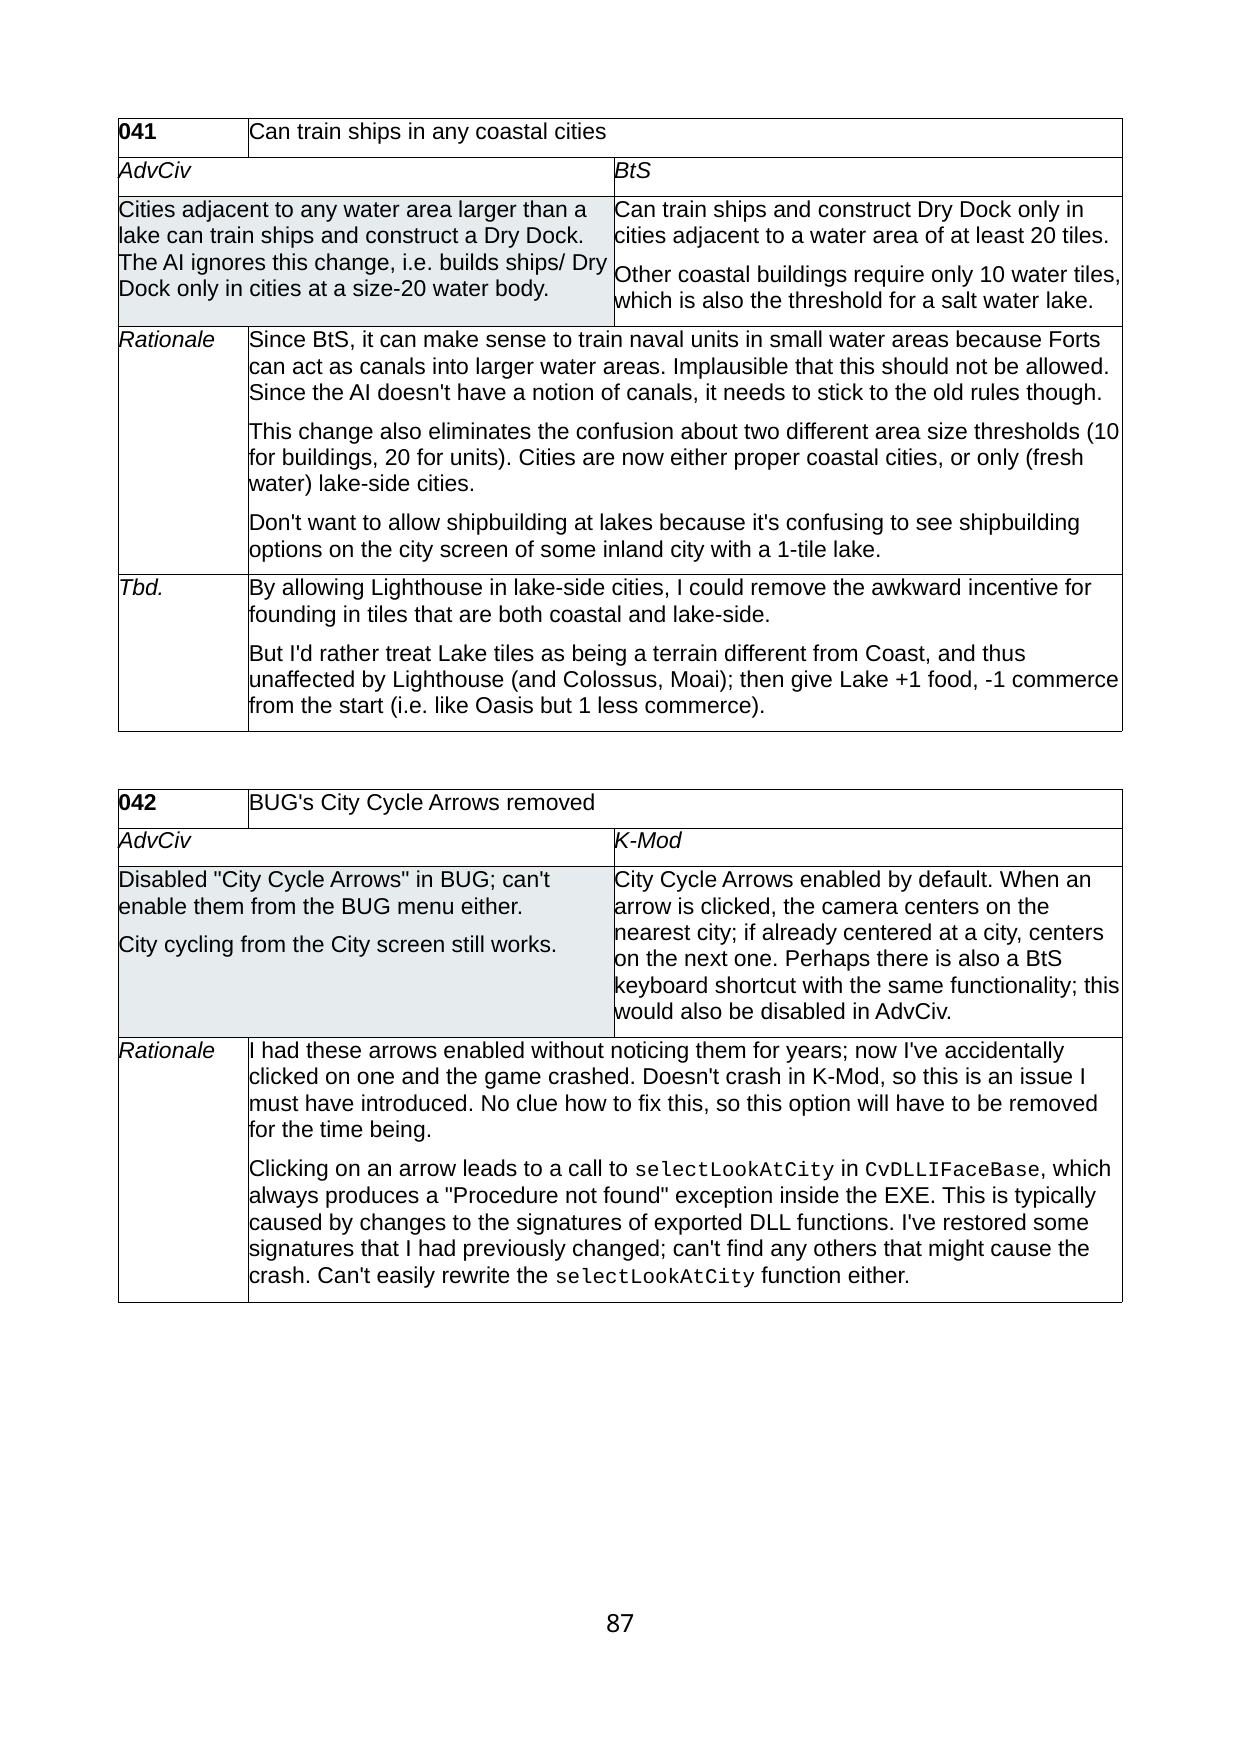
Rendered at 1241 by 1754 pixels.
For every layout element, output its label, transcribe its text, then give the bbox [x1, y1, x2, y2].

table_cell By allowing Lighthouse in lake-side cities, I could remove the awkward incentive for founding in tiles that are both coastal and lake-side. But I'd rather treat Lake tiles as being a terrain different from Coast, and thus unaffected by Lighthouse (and Colossus, Moai); then give Lake +1 food, -1 commerce from the start (i.e. like Oasis but 1 less commerce). [249, 575, 1122, 731]
table_cell Tbd. [119, 575, 248, 731]
table_cell I had these arrows enabled without noticing them for years; now I've accidentally clicked on one and the game crashed. Doesn't crash in K-Mod, so this is an issue I must have introduced. No clue how to fix this, so this option will have to be removed for the time being. Clicking on an arrow leads to a call to selectLookAtCity in CvDLLIFaceBase, which always produces a "Procedure not found" exception inside the EXE. This is typically caused by changes to the signatures of exported DLL functions. I've restored some signatures that I had previously changed; can't find any others that might cause the crash. Can't easily rewrite the selectLookAtCity function either. [249, 1038, 1122, 1302]
table_cell Since BtS, it can make sense to train naval units in small water areas because Forts can act as canals into larger water areas. Implausible that this should not be allowed. Since the AI doesn't have a notion of canals, it needs to stick to the old rules though. This change also eliminates the confusion about two different area size thresholds (10 for buildings, 20 for units). Cities are now either proper coastal cities, or only (fresh water) lake-side cities. Don't want to allow shipbuilding at lakes because it's confusing to see shipbuilding options on the city screen of some inland city with a 1-tile lake. [249, 327, 1122, 574]
table_header 041 [119, 119, 248, 157]
table_cell Can train ships and construct Dry Dock only in cities adjacent to a water area of at least 20 tiles. Other coastal buildings require only 10 water tiles, which is also the threshold for a salt water lake. [615, 197, 1122, 326]
table_header 042 [119, 790, 248, 827]
table_cell City Cycle Arrows enabled by default. When an arrow is clicked, the camera centers on the nearest city; if already centered at a city, centers on the next one. Perhaps there is also a BtS keyboard shortcut with the same functionality; this would also be disabled in AdvCiv. [615, 867, 1122, 1037]
table_cell AdvCiv [119, 158, 614, 196]
table_cell Rationale [119, 327, 248, 574]
table_cell Rationale [119, 1038, 248, 1302]
table_header BUG's City Cycle Arrows removed [249, 790, 1122, 827]
table_cell BtS [615, 158, 1122, 196]
table_cell Cities adjacent to any water area larger than a lake can train ships and construct a Dry Dock. The AI ignores this change, i.e. builds ships/ Dry Dock only in cities at a size-20 water body. [119, 197, 614, 326]
table_header Can train ships in any coastal cities [249, 119, 1122, 157]
table_cell Disabled "City Cycle Arrows" in BUG; can't enable them from the BUG menu either. City cycling from the City screen still works. [119, 867, 614, 1037]
table_cell K-Mod [615, 829, 1122, 866]
table_cell AdvCiv [119, 829, 614, 866]
